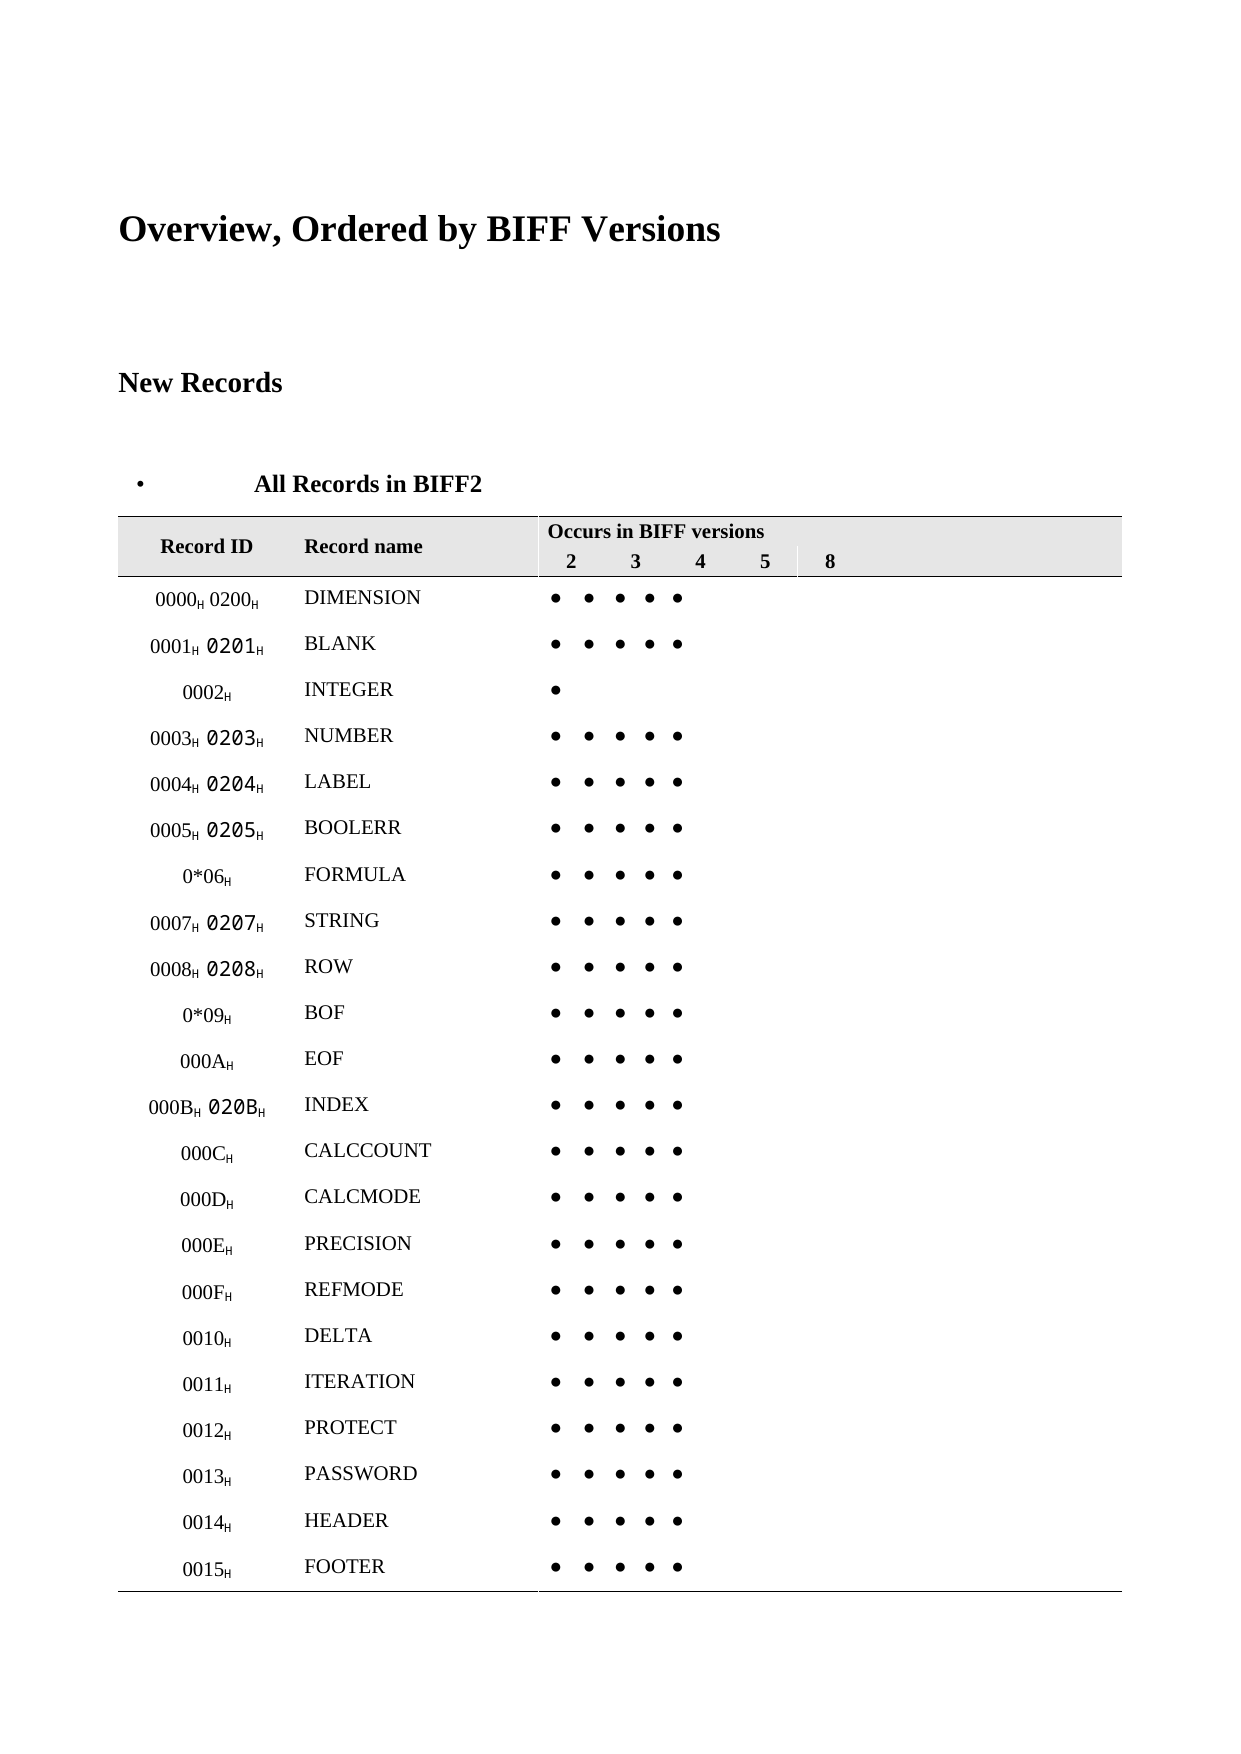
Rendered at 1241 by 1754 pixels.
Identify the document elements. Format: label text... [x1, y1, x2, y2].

table_cell ● [605, 1360, 635, 1406]
table_cell ● [539, 1083, 573, 1129]
table_cell ● [605, 1545, 635, 1591]
table_cell ● [539, 714, 573, 760]
table_cell [716, 1083, 740, 1129]
table_cell FOOTER [295, 1545, 538, 1591]
table_cell HEADER [295, 1499, 538, 1545]
table_cell [762, 1314, 1122, 1360]
table_cell ● [635, 945, 664, 991]
table_cell [762, 577, 1122, 622]
table_cell 0007H 0207H [118, 899, 295, 945]
table_cell [716, 853, 740, 899]
table_cell ● [605, 945, 635, 991]
table_cell ● [539, 853, 573, 899]
table_cell [691, 899, 716, 945]
table_cell ● [539, 806, 573, 853]
table_cell ● [635, 1083, 664, 1129]
table_cell 0001H 0201H [118, 622, 295, 668]
table_cell ● [605, 714, 635, 760]
table_cell ● [664, 853, 691, 899]
table_cell [716, 1406, 740, 1452]
table_cell [691, 1545, 716, 1591]
table_cell DIMENSION [295, 577, 538, 622]
table_cell ● [635, 1453, 664, 1499]
table_cell ● [539, 760, 573, 806]
table_cell ● [635, 714, 664, 760]
table_cell ● [573, 1314, 605, 1360]
table_cell [740, 714, 762, 760]
table_cell PASSWORD [295, 1453, 538, 1499]
table_cell ● [539, 899, 573, 945]
table_cell ● [664, 945, 691, 991]
table_cell ● [605, 1083, 635, 1129]
table_cell [691, 1268, 716, 1314]
table_cell [762, 1222, 1122, 1268]
table_cell ● [635, 1176, 664, 1222]
table_cell ● [539, 577, 573, 622]
table_cell ● [573, 1406, 605, 1452]
table_cell PRECISION [295, 1222, 538, 1268]
table_cell EOF [295, 1037, 538, 1083]
table_cell [691, 1130, 716, 1176]
table_cell ● [635, 991, 664, 1037]
table_cell [716, 806, 740, 853]
table_cell [762, 1268, 1122, 1314]
table_cell ● [605, 760, 635, 806]
table_cell ● [539, 991, 573, 1037]
table_cell 0004H 0204H [118, 760, 295, 806]
table_cell ● [573, 577, 605, 622]
table_cell ● [664, 1406, 691, 1452]
subtitle New Records [118, 365, 1122, 398]
table_cell [762, 991, 1122, 1037]
table_cell [635, 668, 664, 714]
table_cell [716, 1314, 740, 1360]
table_cell [762, 853, 1122, 899]
table_cell [691, 714, 716, 760]
table_cell [691, 577, 716, 622]
table_cell ● [573, 806, 605, 853]
table_cell ● [605, 1222, 635, 1268]
table_cell [691, 668, 716, 714]
table_cell 8 [798, 546, 862, 576]
table_cell ● [664, 1176, 691, 1222]
table_header Occurs in BIFF versions [539, 517, 1122, 546]
table_cell 000EH [118, 1222, 295, 1268]
table_cell ● [539, 1406, 573, 1452]
table_cell ● [664, 899, 691, 945]
table_cell [762, 1360, 1122, 1406]
table_cell ● [635, 1406, 664, 1452]
table_cell ● [605, 899, 635, 945]
table_cell BLANK [295, 622, 538, 668]
table_cell [762, 1083, 1122, 1129]
table_cell [762, 760, 1122, 806]
table_cell ● [605, 577, 635, 622]
table_cell ● [664, 1037, 691, 1083]
table_cell ● [635, 853, 664, 899]
table_cell ● [605, 1176, 635, 1222]
table_cell STRING [295, 899, 538, 945]
table_cell 4 [668, 546, 733, 576]
table_cell [740, 945, 762, 991]
table_cell ● [539, 1222, 573, 1268]
table_cell 2 [539, 546, 603, 576]
table_cell ● [539, 622, 573, 668]
table_cell [664, 668, 691, 714]
table_cell ● [635, 1037, 664, 1083]
table_cell [762, 899, 1122, 945]
table_cell ● [539, 945, 573, 991]
table_cell ● [635, 899, 664, 945]
table_cell [716, 1453, 740, 1499]
table_cell [740, 1406, 762, 1452]
table_cell [1057, 546, 1122, 576]
table_cell [716, 1222, 740, 1268]
table_cell ● [539, 1268, 573, 1314]
table_cell [740, 1037, 762, 1083]
table_cell ● [664, 1268, 691, 1314]
table_cell [740, 1268, 762, 1314]
table_cell [605, 668, 635, 714]
table_cell [716, 714, 740, 760]
table_cell ● [539, 1037, 573, 1083]
table_cell 000DH [118, 1176, 295, 1222]
table_cell ● [605, 1499, 635, 1545]
table_cell ITERATION [295, 1360, 538, 1406]
table_cell ● [573, 853, 605, 899]
table_cell 5 [733, 546, 797, 576]
table_cell [691, 760, 716, 806]
table_cell ● [664, 1130, 691, 1176]
table_cell ● [664, 1499, 691, 1545]
table_cell 0010H [118, 1314, 295, 1360]
table_cell [762, 622, 1122, 668]
table_cell 0015H [118, 1545, 295, 1591]
table_cell LABEL [295, 760, 538, 806]
table_cell ● [635, 1268, 664, 1314]
table_cell REFMODE [295, 1268, 538, 1314]
table_cell ● [539, 1499, 573, 1545]
table_cell 0000H 0200H [118, 577, 295, 622]
table_cell CALCMODE [295, 1176, 538, 1222]
table_cell ● [664, 760, 691, 806]
table_cell ● [664, 1222, 691, 1268]
table_cell ● [573, 1545, 605, 1591]
table_cell PROTECT [295, 1406, 538, 1452]
table_cell ● [539, 668, 573, 714]
table_cell ● [605, 806, 635, 853]
table_cell [740, 622, 762, 668]
table_cell [716, 668, 740, 714]
table_cell INDEX [295, 1083, 538, 1129]
table_cell [762, 1037, 1122, 1083]
table_cell DELTA [295, 1314, 538, 1360]
table_cell ● [664, 1545, 691, 1591]
table_cell ● [573, 945, 605, 991]
list All Records in BIFF2 [136, 469, 1122, 498]
table_cell 0003H 0203H [118, 714, 295, 760]
table_cell [762, 714, 1122, 760]
table_cell [762, 668, 1122, 714]
table_cell ● [573, 1176, 605, 1222]
table_cell 0005H 0205H [118, 806, 295, 853]
table_cell [740, 1360, 762, 1406]
table_cell [740, 1130, 762, 1176]
table_cell ● [635, 1499, 664, 1545]
table_cell ● [539, 1314, 573, 1360]
table_cell ● [573, 1268, 605, 1314]
table_cell ● [605, 853, 635, 899]
table_cell INTEGER [295, 668, 538, 714]
table_cell [691, 1083, 716, 1129]
table_cell [716, 991, 740, 1037]
table_cell [716, 1360, 740, 1406]
table_cell [862, 546, 927, 576]
table_cell ● [605, 991, 635, 1037]
table_cell ROW [295, 945, 538, 991]
table_cell [740, 760, 762, 806]
table_cell ● [664, 1453, 691, 1499]
table_cell ● [605, 1130, 635, 1176]
table_cell ● [573, 714, 605, 760]
table_cell 000AH [118, 1037, 295, 1083]
table_cell ● [539, 1360, 573, 1406]
table_cell [927, 546, 992, 576]
table_cell NUMBER [295, 714, 538, 760]
table_cell [716, 1037, 740, 1083]
table_cell 0013H [118, 1453, 295, 1499]
table_cell [762, 1499, 1122, 1545]
table_cell [740, 853, 762, 899]
table_cell 0*09H [118, 991, 295, 1037]
table_cell 0*06H [118, 853, 295, 899]
table_cell [762, 806, 1122, 853]
table_cell [691, 1176, 716, 1222]
table_cell [740, 577, 762, 622]
table_cell [762, 1406, 1122, 1452]
table_cell [691, 945, 716, 991]
table_cell [691, 1314, 716, 1360]
table_cell ● [573, 1222, 605, 1268]
table_cell [716, 1268, 740, 1314]
table_cell ● [635, 1314, 664, 1360]
table_cell FORMULA [295, 853, 538, 899]
table_cell ● [573, 760, 605, 806]
table_cell [716, 1176, 740, 1222]
table_cell 000CH [118, 1130, 295, 1176]
table_cell ● [635, 1360, 664, 1406]
table_cell ● [664, 622, 691, 668]
table_cell [716, 945, 740, 991]
table_cell [740, 1083, 762, 1129]
table_cell [740, 1499, 762, 1545]
table_cell BOOLERR [295, 806, 538, 853]
table_cell 0011H [118, 1360, 295, 1406]
table_cell 0008H 0208H [118, 945, 295, 991]
table_cell 000FH [118, 1268, 295, 1314]
table_cell ● [573, 1360, 605, 1406]
table_cell [691, 1453, 716, 1499]
table_cell [762, 1176, 1122, 1222]
table_cell ● [573, 1037, 605, 1083]
table_cell [740, 1314, 762, 1360]
table_cell [716, 577, 740, 622]
table_cell [691, 853, 716, 899]
table_cell [716, 760, 740, 806]
table_cell [691, 991, 716, 1037]
table_cell [691, 622, 716, 668]
table_cell [691, 1360, 716, 1406]
table_cell ● [635, 577, 664, 622]
table_cell [740, 806, 762, 853]
table_cell ● [573, 991, 605, 1037]
table_cell ● [635, 806, 664, 853]
table_cell [716, 899, 740, 945]
table_cell [573, 668, 605, 714]
table_cell [762, 945, 1122, 991]
table_cell ● [635, 760, 664, 806]
table_cell ● [664, 806, 691, 853]
table_cell ● [573, 1130, 605, 1176]
table_cell [740, 899, 762, 945]
table_cell [762, 1130, 1122, 1176]
table_cell ● [573, 1083, 605, 1129]
table_cell ● [635, 622, 664, 668]
table_cell ● [573, 622, 605, 668]
table_cell ● [664, 577, 691, 622]
table_cell [740, 1545, 762, 1591]
table_cell 3 [603, 546, 668, 576]
table_cell [762, 1453, 1122, 1499]
table_cell [740, 668, 762, 714]
table_cell [740, 991, 762, 1037]
table_cell ● [605, 1406, 635, 1452]
table_header Record name [295, 517, 538, 576]
table_cell [740, 1176, 762, 1222]
table_cell CALCCOUNT [295, 1130, 538, 1176]
table_cell ● [539, 1130, 573, 1176]
table_cell ● [605, 1268, 635, 1314]
table_cell ● [539, 1176, 573, 1222]
table_cell 0014H [118, 1499, 295, 1545]
table_cell BOF [295, 991, 538, 1037]
table_cell [740, 1453, 762, 1499]
table_cell ● [664, 1314, 691, 1360]
table_cell ● [605, 1453, 635, 1499]
table_cell ● [605, 1314, 635, 1360]
table_cell ● [573, 1453, 605, 1499]
table_cell [716, 1499, 740, 1545]
table_cell [691, 1222, 716, 1268]
table_cell ● [539, 1453, 573, 1499]
table_cell [691, 1406, 716, 1452]
table_cell [740, 1222, 762, 1268]
table_cell ● [635, 1130, 664, 1176]
table_cell [691, 1037, 716, 1083]
table_cell ● [635, 1545, 664, 1591]
table_cell ● [539, 1545, 573, 1591]
table_cell [716, 622, 740, 668]
table_cell [691, 806, 716, 853]
table_cell ● [635, 1222, 664, 1268]
table_cell 000BH 020BH [118, 1083, 295, 1129]
table_cell ● [664, 714, 691, 760]
table_cell [992, 546, 1057, 576]
table_header Record ID [118, 517, 295, 576]
table_cell 0002H [118, 668, 295, 714]
table_cell ● [573, 1499, 605, 1545]
table_cell 0012H [118, 1406, 295, 1452]
table_cell [716, 1545, 740, 1591]
table_cell [762, 1545, 1122, 1591]
subtitle Overview, Ordered by BIFF Versions [118, 207, 1122, 250]
table_cell [691, 1499, 716, 1545]
table_cell [716, 1130, 740, 1176]
table_cell ● [605, 1037, 635, 1083]
table_cell ● [605, 622, 635, 668]
table_cell ● [573, 899, 605, 945]
table_cell ● [664, 991, 691, 1037]
table_cell ● [664, 1083, 691, 1129]
table_cell ● [664, 1360, 691, 1406]
